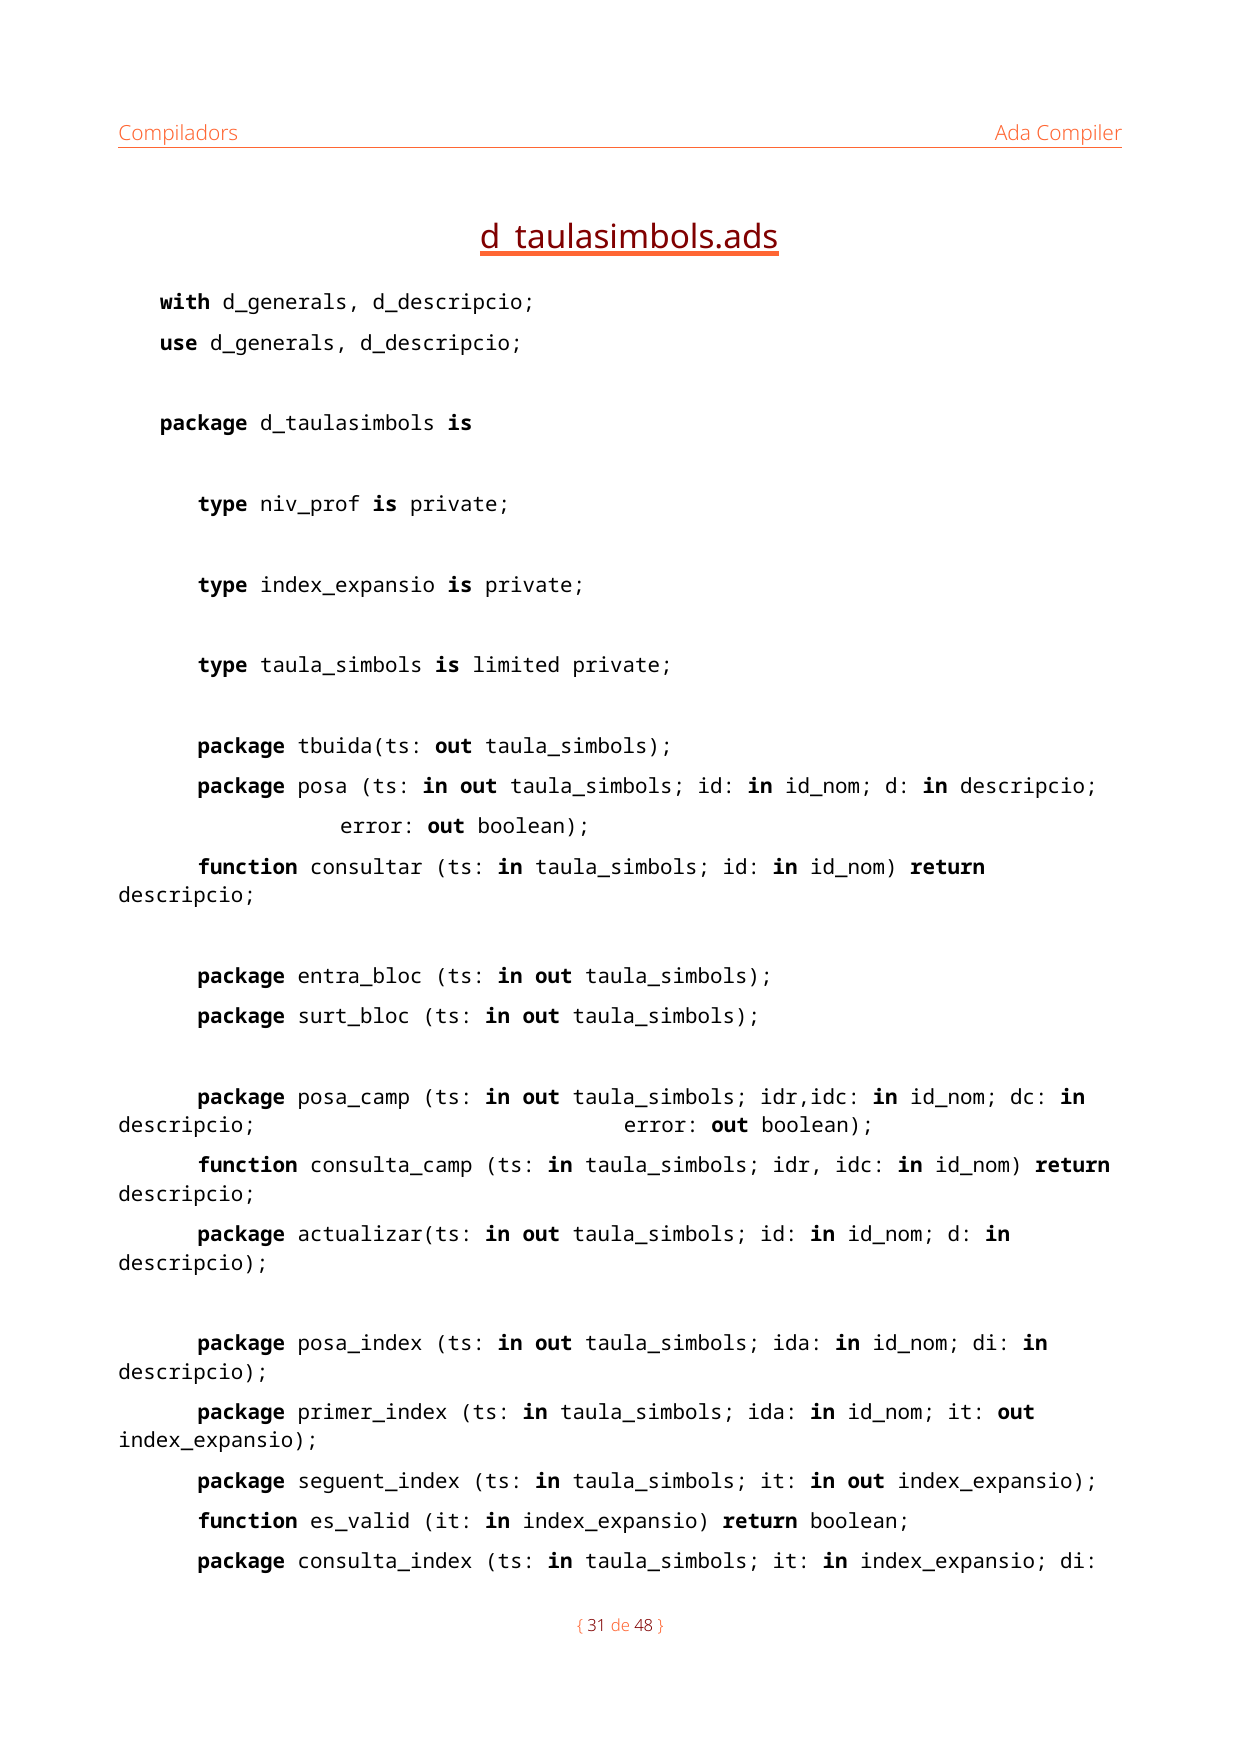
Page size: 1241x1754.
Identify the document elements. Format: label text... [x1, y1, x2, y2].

text package posa_index (ts: in out taula_simbols; ida: in id_nom; di: in descripcio); [118, 1328, 1122, 1385]
text type niv_prof is private; [118, 489, 1122, 517]
text function es_valid (it: in index_expansio) return boolean; [118, 1506, 1122, 1535]
text type index_expansio is private; [118, 570, 1122, 598]
text package actualizar(ts: in out taula_simbols; id: in id_nom; d: in descripcio); [118, 1219, 1122, 1276]
text error: out boolean); [118, 812, 1122, 840]
text package primer_index (ts: in taula_simbols; ida: in id_nom; it: out index_expansio); [118, 1397, 1122, 1454]
text package surt_bloc (ts: in out taula_simbols); [118, 1001, 1122, 1030]
text with d_generals, d_descripcio; [118, 287, 1122, 316]
text package posa_camp (ts: in out taula_simbols; idr,idc: in id_nom; dc: in descripcio; error: out boolean); [118, 1082, 1122, 1139]
text package seguent_index (ts: in taula_simbols; it: in out index_expansio); [118, 1466, 1122, 1494]
text package consulta_index (ts: in taula_simbols; it: in index_expansio; di: [118, 1547, 1122, 1575]
text function consultar (ts: in taula_simbols; id: in id_nom) return descripcio; [118, 852, 1122, 909]
text package tbuida(ts: out taula_simbols); [118, 731, 1122, 759]
text use d_generals, d_descripcio; [118, 328, 1122, 356]
text package entra_bloc (ts: in out taula_simbols); [118, 961, 1122, 989]
text function consulta_camp (ts: in taula_simbols; idr, idc: in id_nom) return descripcio; [118, 1151, 1122, 1207]
text package d_taulasimbols is [118, 408, 1122, 437]
text type taula_simbols is limited private; [118, 650, 1122, 679]
subtitle d_taulasimbols.ads [136, 212, 1122, 258]
text package posa (ts: in out taula_simbols; id: in id_nom; d: in descripcio; [118, 771, 1122, 800]
